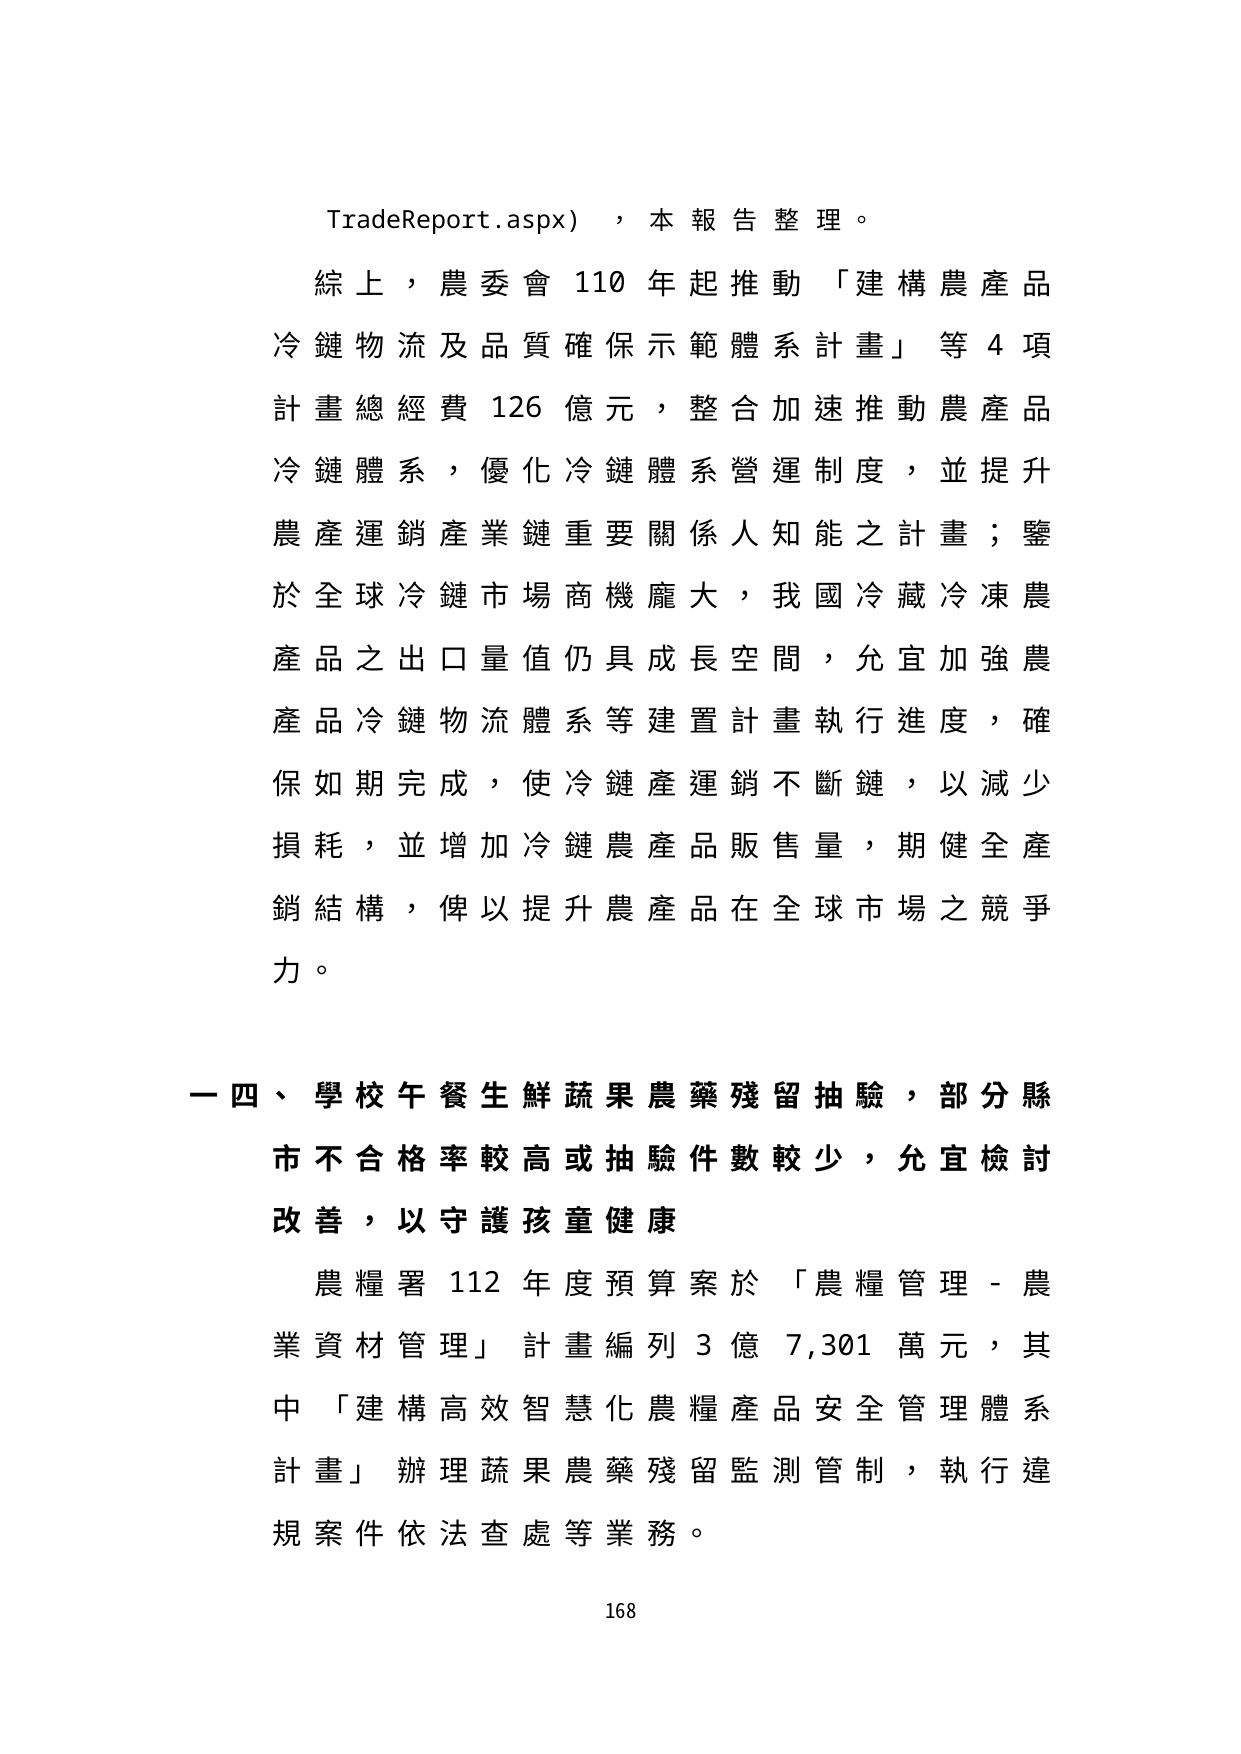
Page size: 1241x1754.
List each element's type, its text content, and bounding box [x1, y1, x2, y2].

text 綜上，農委會110年起推動「建構農產品冷鏈物流及品質確保示範體系計畫」等4項計畫總經費126億元，整合加速推動農產品冷鏈體系，優化冷鏈體系營運制度，並提升農產運銷產業鏈重要關係人知能之計畫；鑒於全球冷鏈市場商機龐大，我國冷藏冷凍農產品之出口量值仍具成長空間，允宜加強農產品冷鏈物流體系等建置計畫執行進度，確保如期完成，使冷鏈產運銷不斷鏈，以減少損耗，並增加冷鏈農產品販售量，期健全產銷結構，俾以提升農產品在全球市場之競爭力。 [242, 240, 1058, 990]
text 一四、學校午餐生鮮蔬果農藥殘留抽驗，部分縣市不合格率較高或抽驗件數較少，允宜檢討改善，以守護孩童健康 [183, 1052, 1058, 1240]
text 農糧署112年度預算案於「農糧管理-農業資材管理」計畫編列3億7,301萬元，其中「建構高效智慧化農糧產品安全管理體系計畫」辦理蔬果農藥殘留監測管制，執行違規案件依法查處等業務。 [242, 1240, 1058, 1552]
text TradeReport.aspx)，本報告整理。 [173, 177, 1058, 240]
